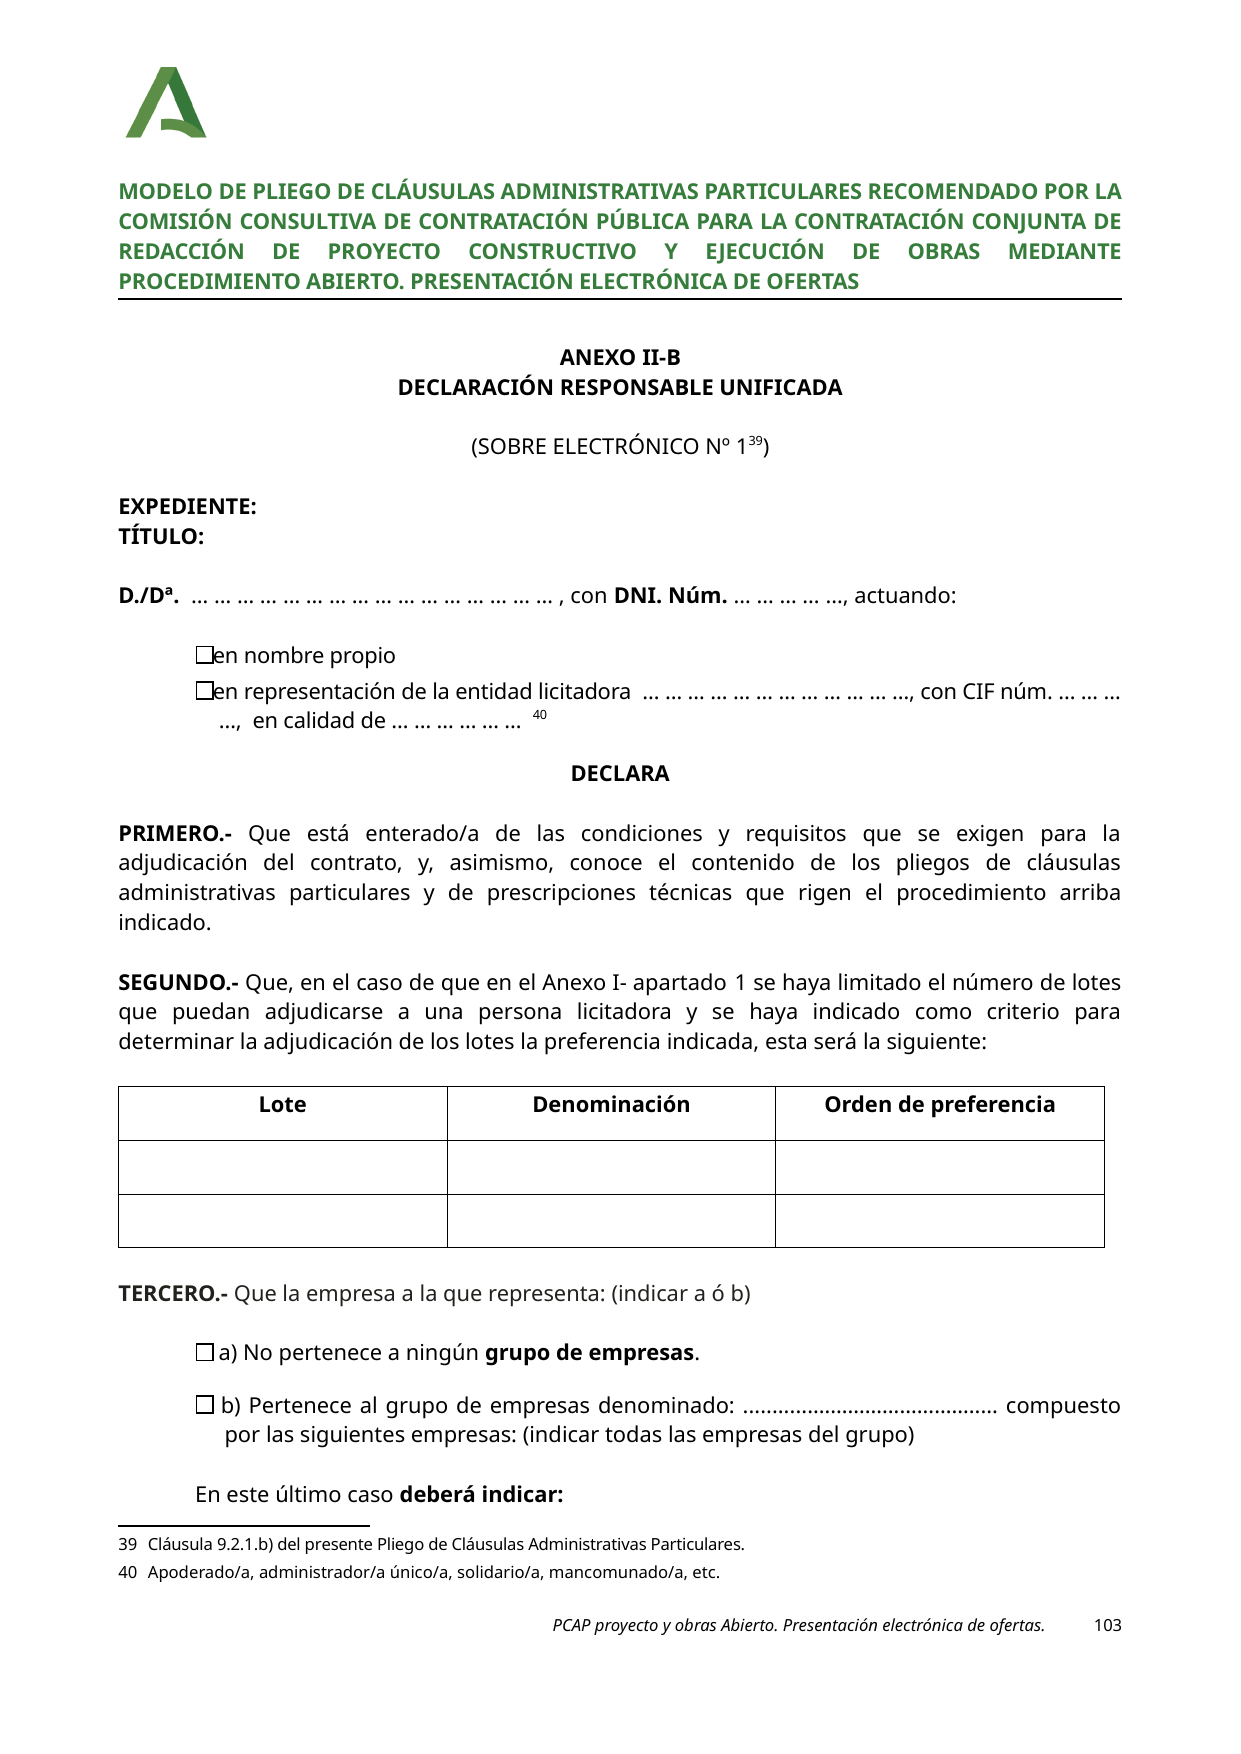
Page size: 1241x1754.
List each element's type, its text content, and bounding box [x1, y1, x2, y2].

text ANEXO II-B [118, 342, 1122, 372]
text DECLARACIÓN RESPONSABLE UNIFICADA [118, 372, 1122, 402]
text PRIMERO.- Que está enterado/a de las condiciones y requisitos que se exigen para la adjudicación del contrato, y, asimismo, conoce el contenido de los pliegos de cláusulas administrativas particulares y de prescripciones técnicas que rigen el procedimiento arriba indicado. [118, 818, 1122, 937]
text en nombre propio [189, 640, 1122, 670]
text En este último caso deberá indicar: [118, 1479, 1122, 1509]
text en representación de la entidad licitadora … … … … … … … … … … … …, con CIF núm. … … … …, en calidad de … … … … … … [195, 676, 1122, 735]
text EXPEDIENTE: [118, 491, 1122, 521]
table_header Denominación [448, 1087, 775, 1139]
text Apoderado/a, administrador/a único/a, solidario/a, mancomunado/a, etc. [118, 1561, 1122, 1584]
text TERCERO.- Que la empresa a la que representa: (indicar a ó b) [118, 1278, 1122, 1307]
table_header Orden de preferencia [776, 1087, 1104, 1139]
text DECLARA [118, 758, 1122, 788]
table_cell [119, 1141, 447, 1193]
table_cell [119, 1195, 447, 1247]
table_cell [776, 1195, 1104, 1247]
text TÍTULO: [118, 521, 1122, 551]
text b) Pertenece al grupo de empresas denominado: ............………………………..... compuesto por las siguientes empresas: (indicar todas las empresas del grupo) [195, 1390, 1122, 1449]
table_cell [448, 1195, 775, 1247]
text (SOBRE ELECTRÓNICO Nº 1) [118, 431, 1122, 461]
text a) No pertenece a ningún grupo de empresas. [118, 1337, 1122, 1367]
picture [121, 62, 210, 142]
table_cell [448, 1141, 775, 1193]
text Cláusula 9.2.1.b) del presente Pliego de Cláusulas Administrativas Particulares. [118, 1532, 1122, 1555]
text SEGUNDO.- Que, en el caso de que en el Anexo I- apartado 1 se haya limitado el número de lotes que puedan adjudicarse a una persona licitadora y se haya indicado como criterio para determinar la adjudicación de los lotes la preferencia indicada, esta será la siguiente: [118, 967, 1122, 1056]
table_cell [776, 1141, 1104, 1193]
text D./Dª. … … … … … … … … … … … … … … … … , con DNI. Núm. … … … … …, actuando: [118, 580, 1122, 610]
text MODELO DE PLIEGO DE CLÁUSULAS ADMINISTRATIVAS PARTICULARES RECOMENDADO POR LA COMISIÓN CONSULTIVA DE CONTRATACIÓN PÚBLICA PARA LA CONTRATACIÓN CONJUNTA DE REDACCIÓN DE PROYECTO CONSTRUCTIVO Y EJECUCIÓN DE OBRAS MEDIANTE PROCEDIMIENTO ABIERTO. PRESENTACIÓN ELECTRÓNICA DE OFERTAS [118, 176, 1122, 298]
table_header Lote [119, 1087, 447, 1139]
